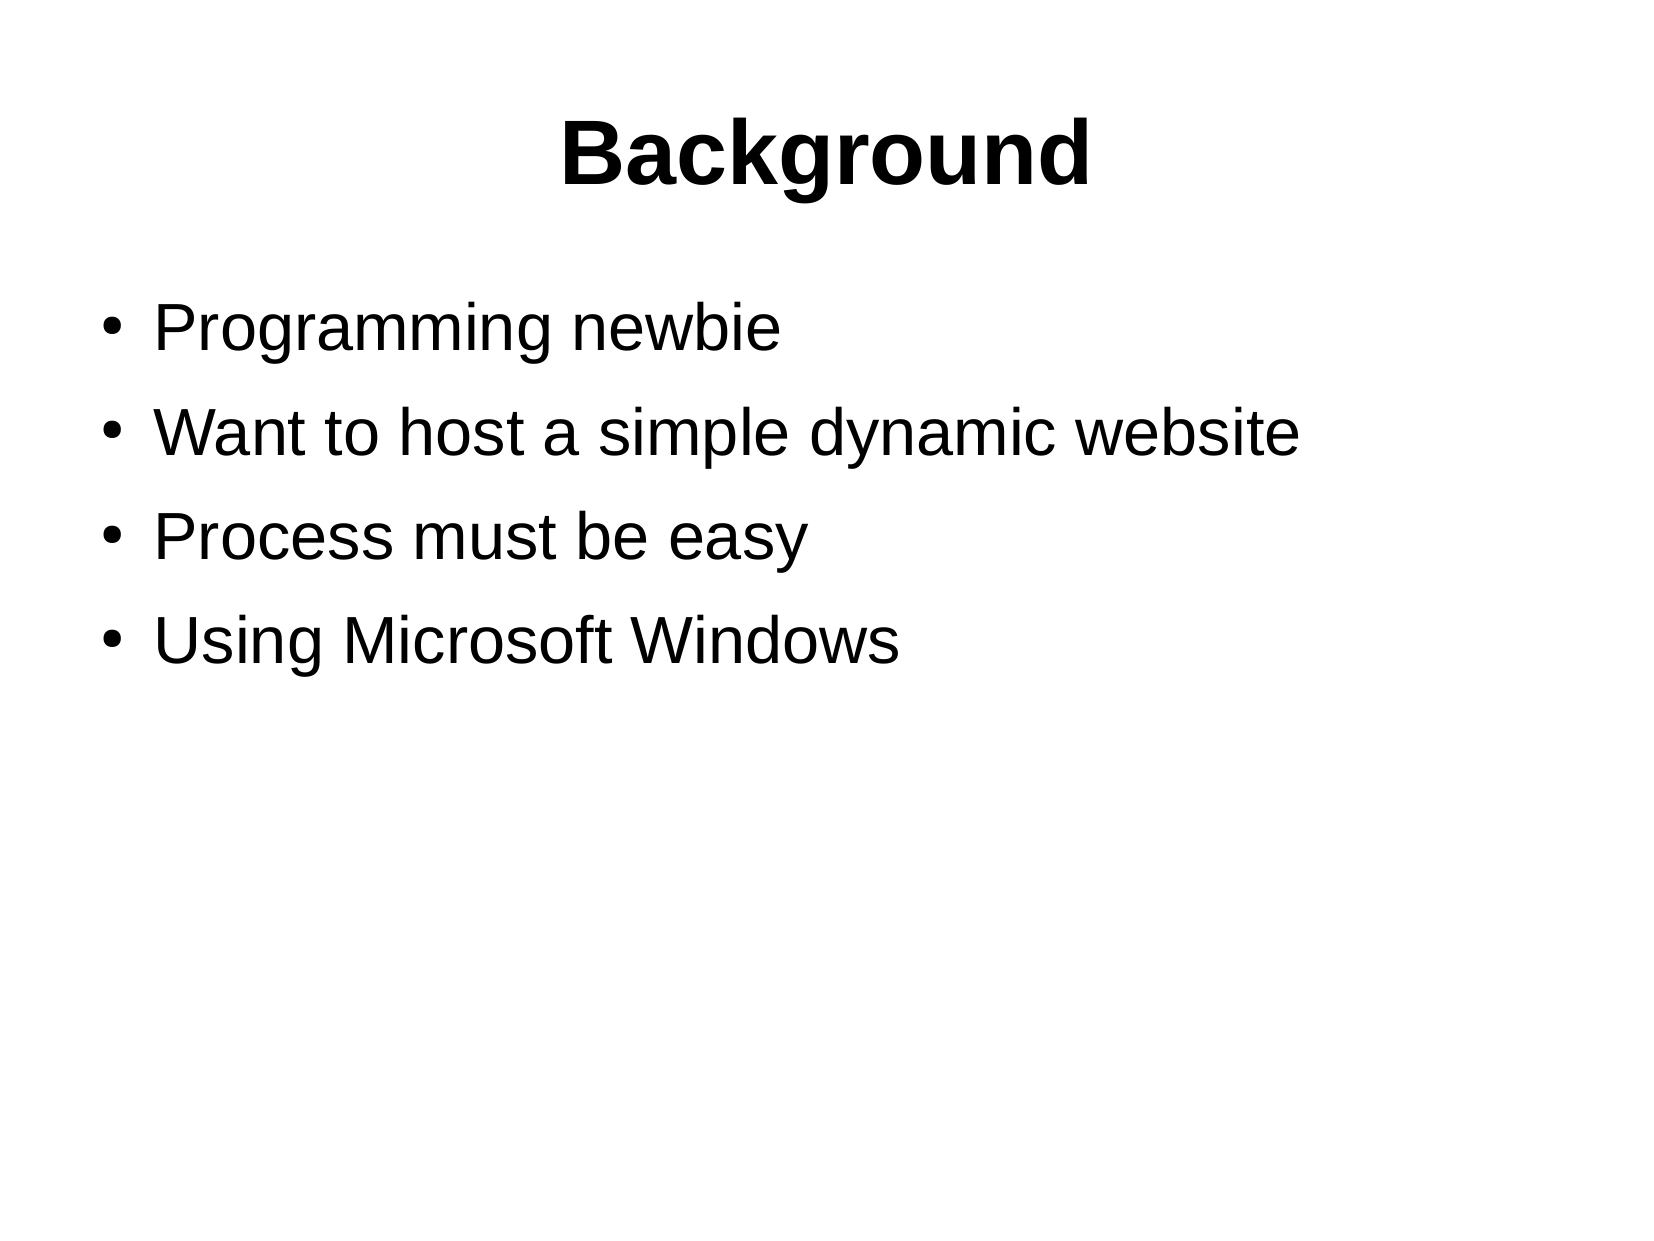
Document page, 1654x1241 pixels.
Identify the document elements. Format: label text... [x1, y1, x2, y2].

title Background [82, 49, 1571, 257]
list Programming newbie Want to host a simple dynamic website Process must be easy Using Microsoft Windows [82, 290, 1538, 1010]
